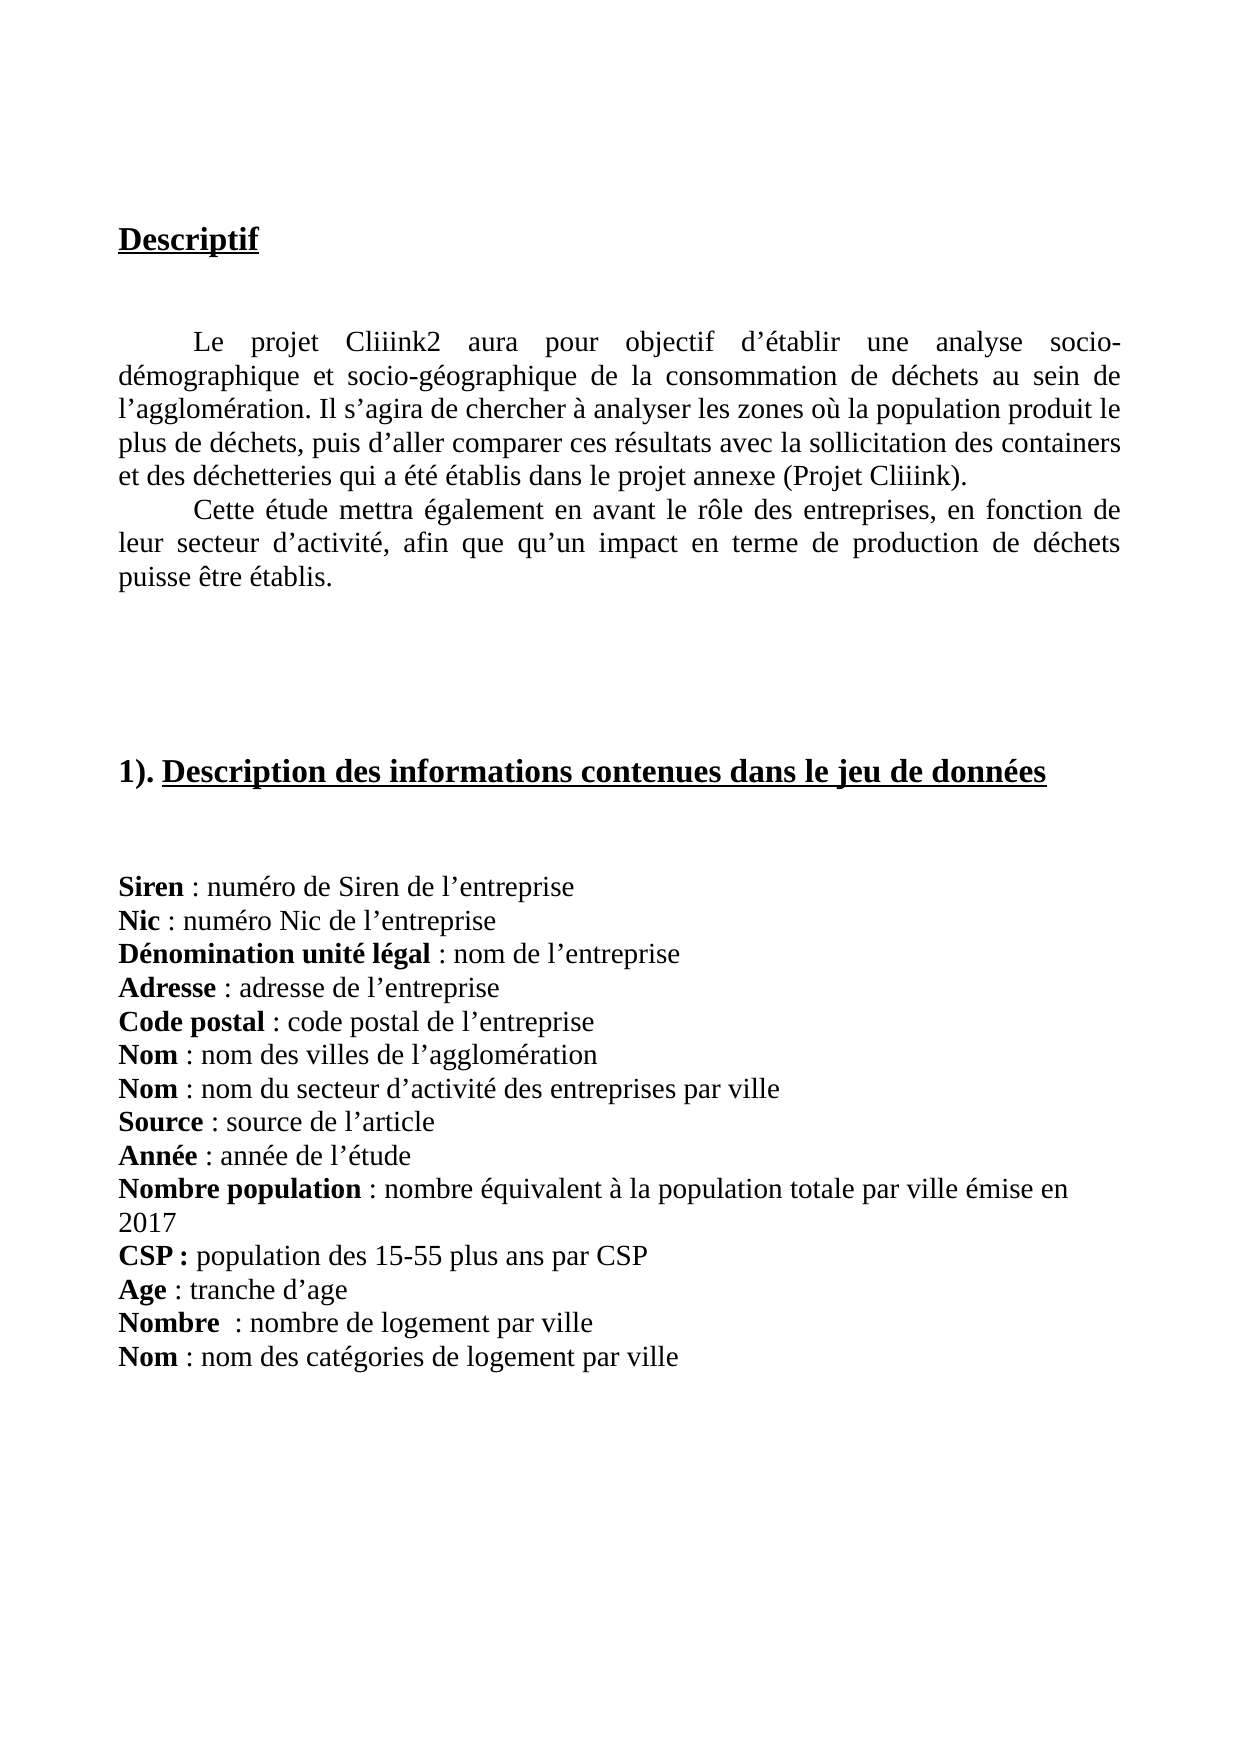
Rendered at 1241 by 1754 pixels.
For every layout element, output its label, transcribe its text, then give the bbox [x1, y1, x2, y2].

text Adresse : adresse de l’entreprise [118, 970, 1122, 1004]
text Descriptif [118, 219, 1122, 257]
text Dénomination unité légal : nom de l’entreprise [118, 937, 1122, 970]
text Siren : numéro de Siren de l’entreprise [118, 869, 1122, 903]
text Nombre : nombre de logement par ville [118, 1306, 1122, 1339]
text Nombre population : nombre équivalent à la population totale par ville émise en 2017 [118, 1171, 1122, 1238]
text Nic : numéro Nic de l’entreprise [118, 903, 1122, 937]
text Code postal : code postal de l’entreprise [118, 1004, 1122, 1037]
text Age : tranche d’age [118, 1272, 1122, 1306]
text Nom : nom du secteur d’activité des entreprises par ville [118, 1071, 1122, 1104]
text Le projet Cliiink2 aura pour objectif d’établir une analyse socio-démographique et socio-géographique de la consommation de déchets au sein de l’agglomération. Il s’agira de chercher à analyser les zones où la population produit le plus de déchets, puis d’aller comparer ces résultats avec la sollicitation des containers et des déchetteries qui a été établis dans le projet annexe (Projet Cliiink). [118, 324, 1122, 492]
text Nom : nom des catégories de logement par ville [118, 1339, 1122, 1373]
subtitle 1). Description des informations contenues dans le jeu de données [118, 752, 1122, 790]
text Source : source de l’article [118, 1104, 1122, 1138]
text Année : année de l’étude [118, 1138, 1122, 1171]
text Nom : nom des villes de l’agglomération [118, 1037, 1122, 1071]
text CSP : population des 15-55 plus ans par CSP [118, 1238, 1122, 1272]
text Cette étude mettra également en avant le rôle des entreprises, en fonction de leur secteur d’activité, afin que qu’un impact en terme de production de déchets puisse être établis. [118, 492, 1122, 592]
